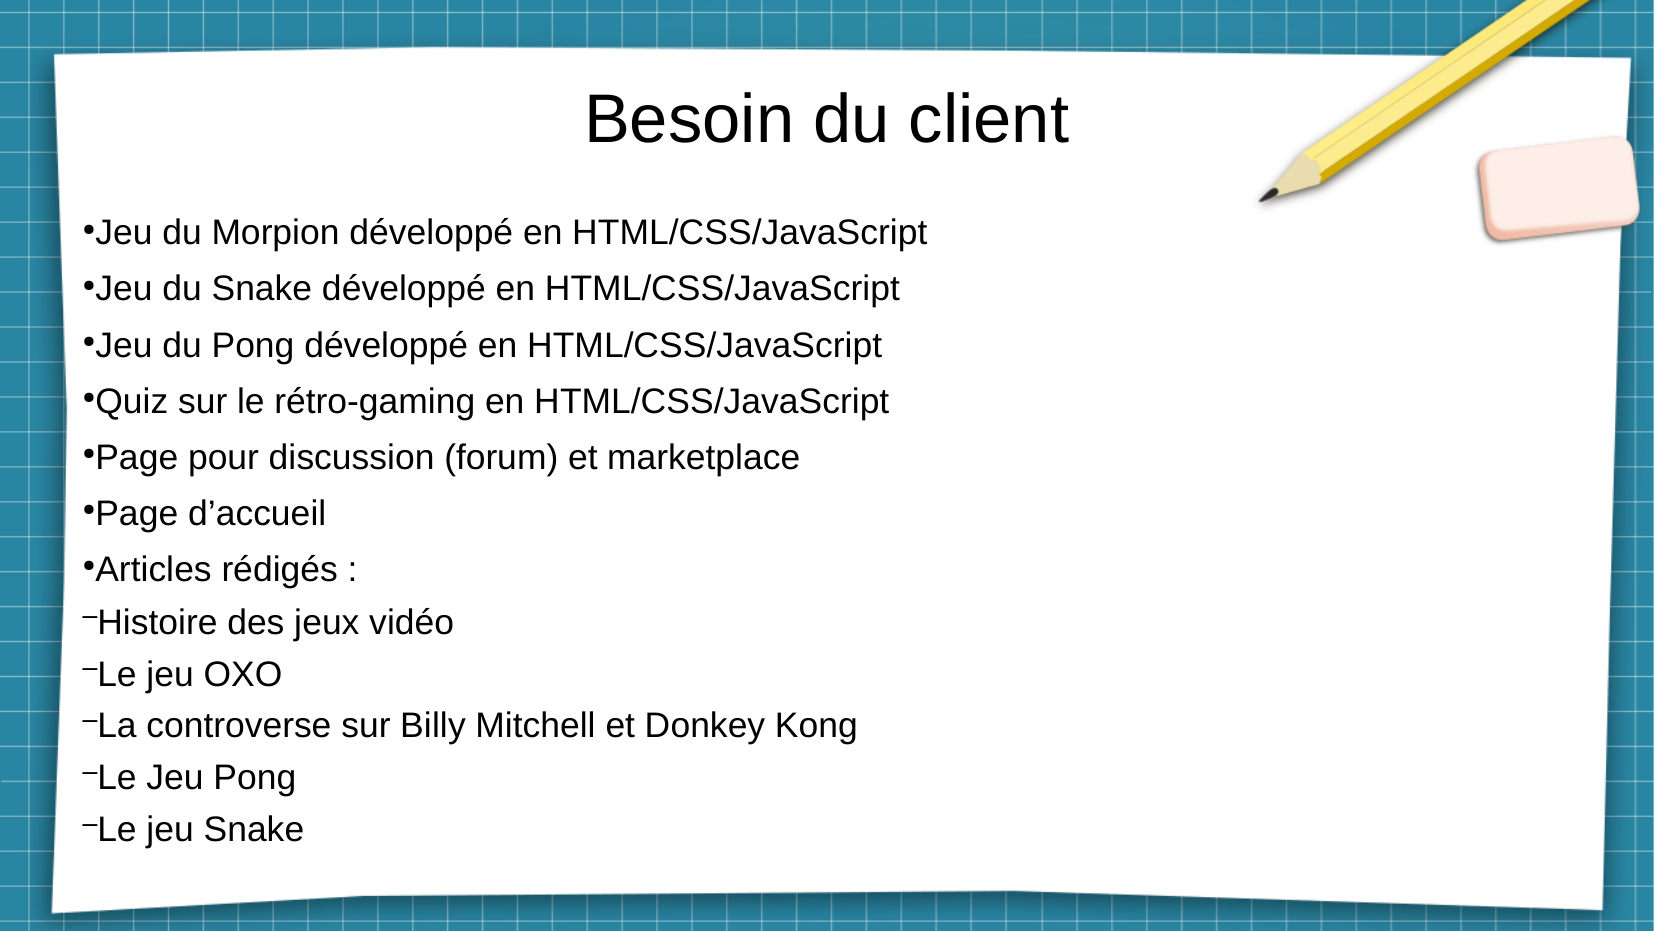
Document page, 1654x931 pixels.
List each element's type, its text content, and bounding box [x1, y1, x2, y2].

picture [0, 0, 1654, 931]
list Jeu du Morpion développé en HTML/CSS/JavaScript Jeu du Snake développé en HTML/CSS/JavaScript Jeu du Pong développé en HTML/CSS/JavaScript Quiz sur le rétro-gaming en HTML/CSS/JavaScript Page pour discussion (forum) et marketplace Page d’accueil Articles rédigés : Histoire des jeux vidéo Le jeu OXO La controverse sur Billy Mitchell et Donkey Kong Le Jeu Pong Le jeu Snake [82, 217, 1571, 894]
title Besoin du client [82, 37, 1571, 193]
